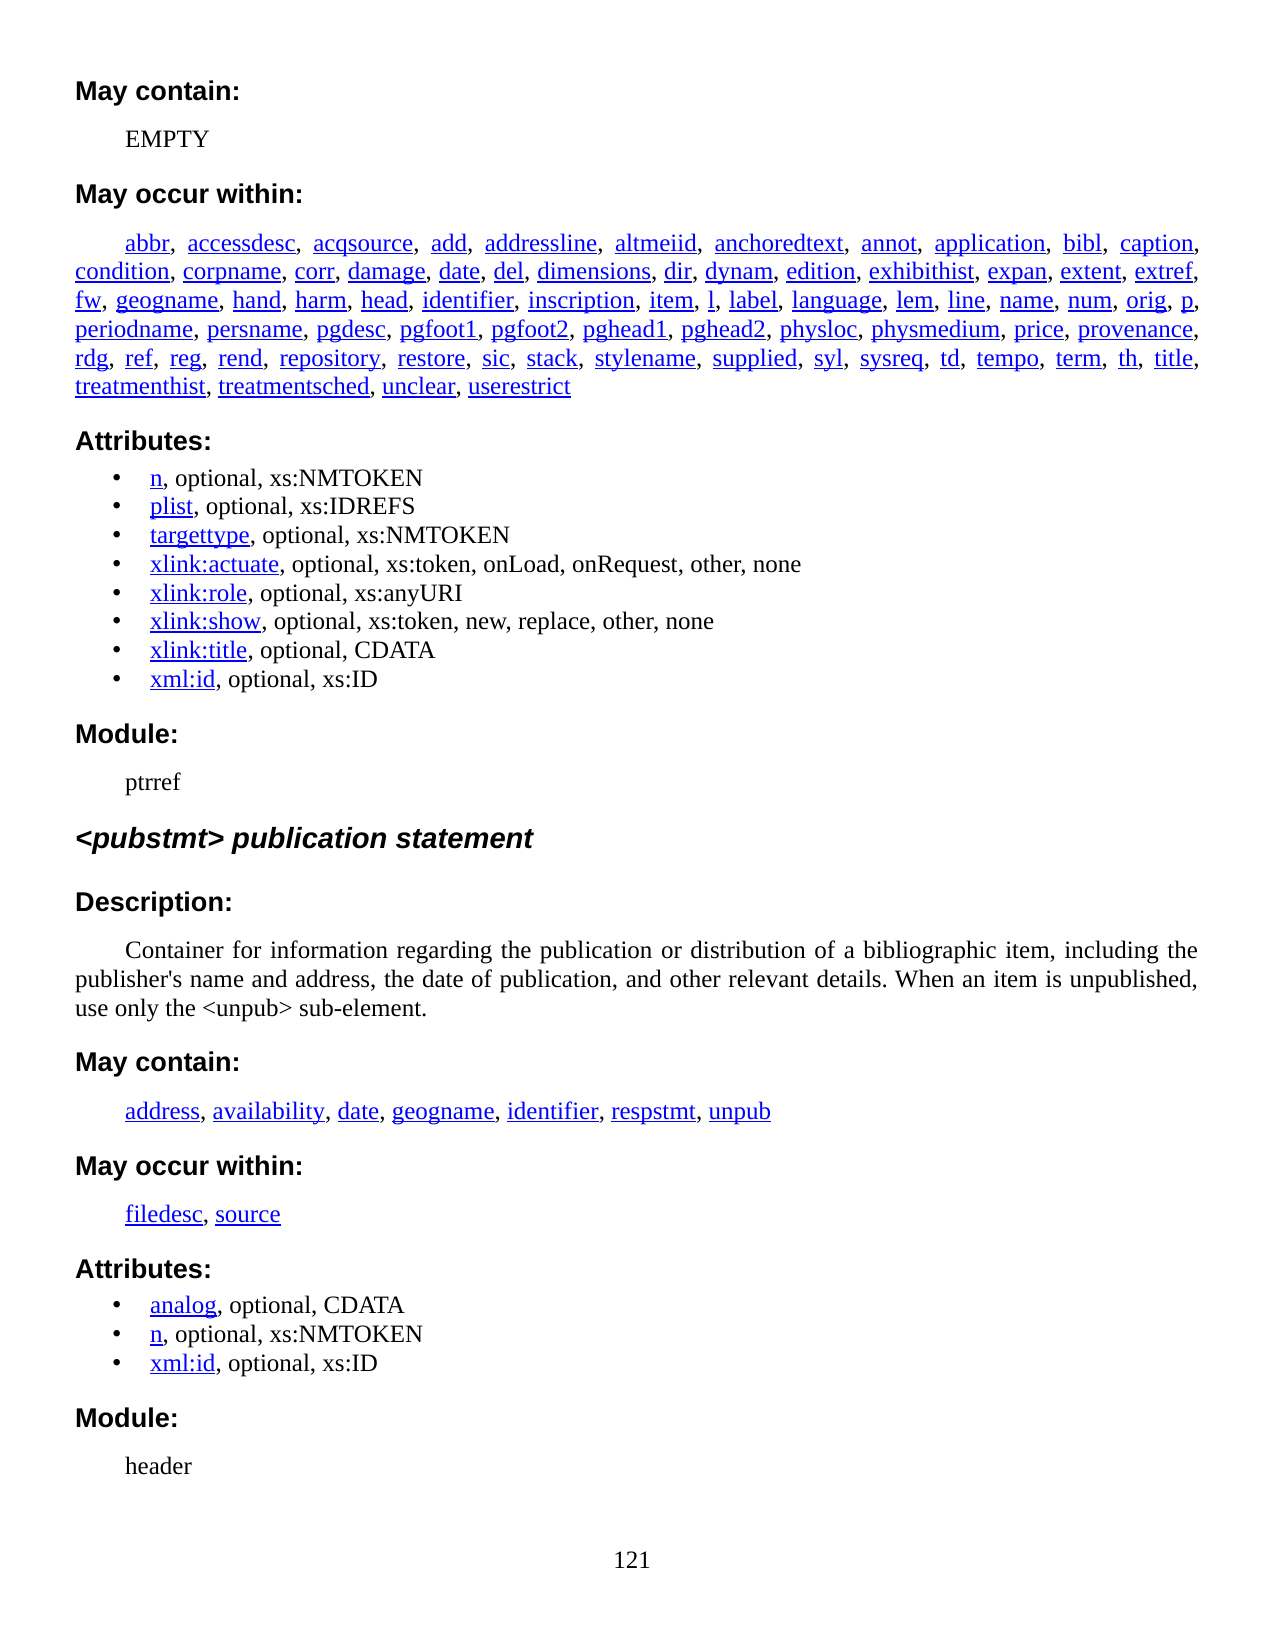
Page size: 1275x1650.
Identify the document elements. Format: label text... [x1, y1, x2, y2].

list xlink:actuate, optional, xs:token, onLoad, onRequest, other, none [112, 549, 1200, 578]
subtitle Description: [75, 886, 1200, 917]
text EMPTY [75, 124, 1200, 153]
list plist, optional, xs:IDREFS [112, 491, 1200, 520]
list xml:id, optional, xs:ID [112, 664, 1200, 693]
text ptrref [75, 767, 1200, 796]
text address, availability, date, geogname, identifier, respstmt, unpub [75, 1096, 1200, 1125]
list xlink:role, optional, xs:anyURI [112, 578, 1200, 606]
list analog, optional, CDATA [112, 1290, 1200, 1319]
subtitle Attributes: [75, 1253, 1200, 1284]
text filedesc, source [75, 1199, 1200, 1228]
list xlink:show, optional, xs:token, new, replace, other, none [112, 606, 1200, 635]
list n, optional, xs:NMTOKEN [112, 463, 1200, 491]
subtitle <pubstmt> publication statement [75, 821, 1200, 854]
subtitle May contain: [75, 75, 1200, 106]
subtitle Attributes: [75, 425, 1200, 456]
subtitle May occur within: [75, 178, 1200, 209]
subtitle May occur within: [75, 1150, 1200, 1181]
text header [75, 1451, 1200, 1480]
list n, optional, xs:NMTOKEN [112, 1319, 1200, 1348]
list targettype, optional, xs:NMTOKEN [112, 520, 1200, 549]
list xlink:title, optional, CDATA [112, 635, 1200, 664]
list xml:id, optional, xs:ID [112, 1348, 1200, 1377]
text abbr, accessdesc, acqsource, add, addressline, altmeiid, anchoredtext, annot, application, bibl, caption, condition, corpname, corr, damage, date, del, dimensions, dir, dynam, edition, exhibithist, expan, extent, extref, fw, geogname, hand, harm, head, identifier, inscription, item, l, label, language, lem, line, name, num, orig, p, periodname, persname, pgdesc, pgfoot1, pgfoot2, pghead1, pghead2, physloc, physmedium, price, provenance, rdg, ref, reg, rend, repository, restore, sic, stack, stylename, supplied, syl, sysreq, td, tempo, term, th, title, treatmenthist, treatmentsched, unclear, userestrict [75, 228, 1200, 400]
text Container for information regarding the publication or distribution of a bibliographic item, including the publisher's name and address, the date of publication, and other relevant details. When an item is unpublished, use only the <unpub> sub-element. [75, 935, 1200, 1021]
subtitle May contain: [75, 1046, 1200, 1078]
subtitle Module: [75, 1402, 1200, 1433]
subtitle Module: [75, 718, 1200, 749]
